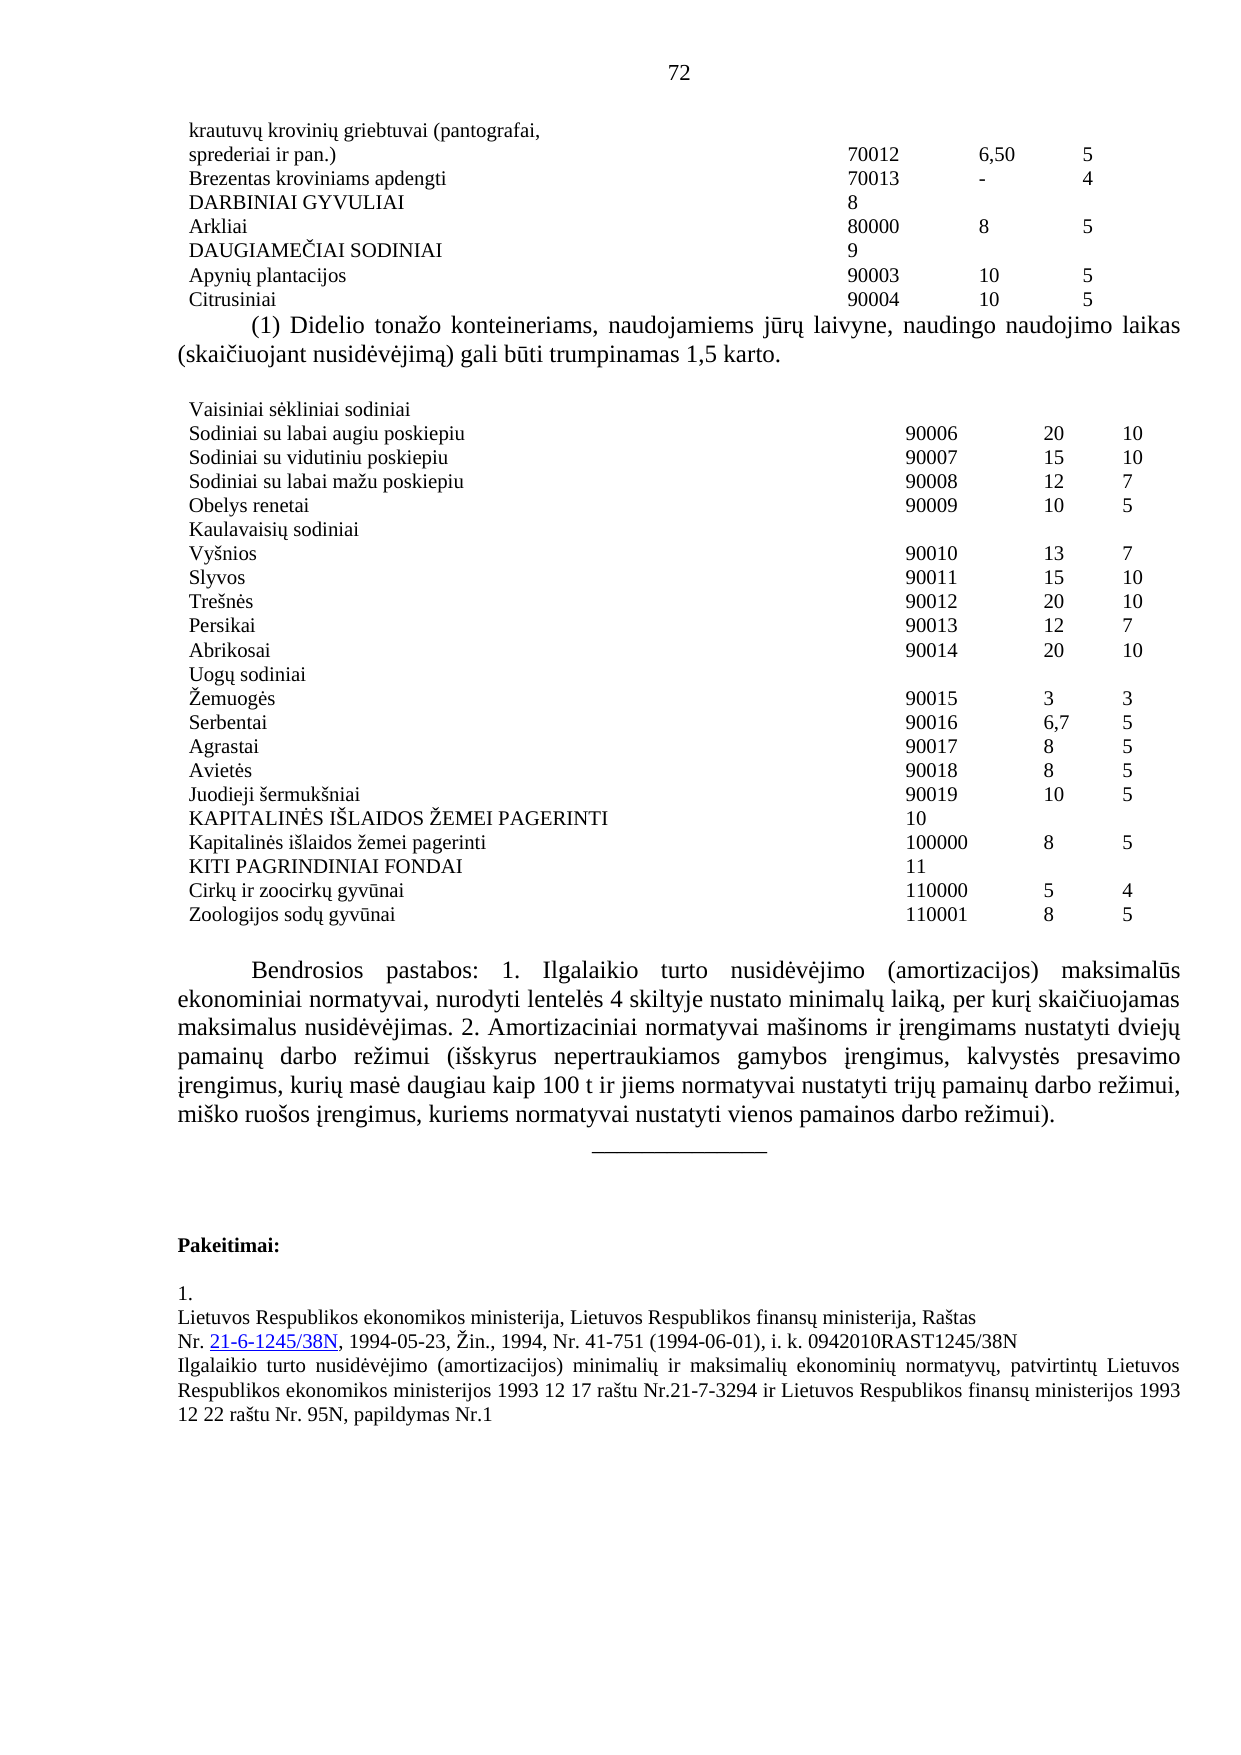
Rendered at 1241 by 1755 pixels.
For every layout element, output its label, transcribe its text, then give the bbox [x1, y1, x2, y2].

table_cell 5 [1111, 710, 1181, 734]
table_cell 11 [894, 854, 1032, 878]
table_cell 10 [1032, 493, 1111, 517]
table_cell 90012 [894, 589, 1032, 613]
table_cell 90006 [894, 421, 1032, 445]
table_cell 5 [1111, 902, 1181, 926]
table_cell 90014 [894, 638, 1032, 662]
table_cell 90017 [894, 734, 1032, 758]
text Pakeitimai: [177, 1233, 1181, 1257]
table_cell 15 [1032, 445, 1111, 469]
table_cell 5 [1071, 287, 1181, 311]
table_cell sprederiai ir pan.) [177, 142, 836, 166]
table_cell 20 [1032, 638, 1111, 662]
table_cell 5 [1071, 214, 1181, 238]
table_cell 9 [836, 239, 967, 262]
table_cell 8 [1032, 902, 1111, 926]
table_cell 90007 [894, 445, 1032, 469]
table_cell 90018 [894, 758, 1032, 782]
table_cell Brezentas kroviniams apdengti [177, 166, 836, 190]
table_cell 4 [1071, 166, 1181, 190]
text Lietuvos Respublikos ekonomikos ministerija, Lietuvos Respublikos finansų ministerija, Raštas [177, 1305, 1181, 1329]
table_cell 13 [1032, 541, 1111, 565]
table_cell 70012 [836, 142, 967, 166]
table_cell 90003 [836, 263, 967, 287]
table_cell 110001 [894, 902, 1032, 926]
table_cell 4 [1111, 878, 1181, 902]
table_cell 90011 [894, 565, 1032, 589]
table_cell 10 [894, 806, 1032, 830]
table_cell [1032, 662, 1111, 686]
table_cell Uogų sodiniai [177, 662, 894, 686]
table_cell [1111, 662, 1181, 686]
table_cell [967, 190, 1071, 214]
table_cell [967, 239, 1071, 262]
table_cell - [967, 166, 1071, 190]
table_header [894, 397, 1032, 421]
table_cell 90013 [894, 614, 1032, 637]
table_cell 90016 [894, 710, 1032, 734]
table_cell [836, 118, 967, 142]
table_cell 12 [1032, 469, 1111, 493]
table_header [1032, 397, 1111, 421]
table_cell 10 [967, 287, 1071, 311]
table_cell 6,50 [967, 142, 1071, 166]
text Bendrosios pastabos: 1. Ilgalaikio turto nusidėvėjimo (amortizacijos) maksimalūs ekonominiai normatyvai, nurodyti lentelės 4 skiltyje nustato minimalų laiką, per kurį skaičiuojamas maksimalus nusidėvėjimas. 2. Amortizaciniai normatyvai mašinoms ir įrengimams nustatyti dviejų pamainų darbo režimui (išskyrus nepertraukiamos gamybos įrengimus, kalvystės presavimo įrengimus, kurių masė daugiau kaip 100 t ir jiems normatyvai nustatyti trijų pamainų darbo režimui, miško ruošos įrengimus, kuriems normatyvai nustatyti vienos pamainos darbo režimui). [177, 955, 1181, 1127]
table_cell [1032, 854, 1111, 878]
text Nr. 21-6-1245/38N, 1994-05-23, Žin., 1994, Nr. 41-751 (1994-06-01), i. k. 0942010RAST1245/38N [177, 1329, 1181, 1353]
table_cell Sodiniai su vidutiniu poskiepiu [177, 445, 894, 469]
table_cell 20 [1032, 589, 1111, 613]
table_cell Serbentai [177, 710, 894, 734]
table_cell Slyvos [177, 565, 894, 589]
table_cell Persikai [177, 614, 894, 637]
table_cell 110000 [894, 878, 1032, 902]
table_cell 3 [1032, 686, 1111, 710]
table_cell Kapitalinės išlaidos žemei pagerinti [177, 830, 894, 854]
table_cell 5 [1111, 782, 1181, 806]
table_cell 10 [1111, 445, 1181, 469]
text ______________ [177, 1127, 1181, 1156]
table_header Vaisiniai sėkliniai sodiniai [177, 397, 894, 421]
table_cell Zoologijos sodų gyvūnai [177, 902, 894, 926]
table_cell 3 [1111, 686, 1181, 710]
table_cell [894, 517, 1032, 541]
table_cell [1071, 239, 1181, 262]
table_cell [1032, 517, 1111, 541]
table_cell 5 [1071, 142, 1181, 166]
table_cell 8 [836, 190, 967, 214]
table_cell Agrastai [177, 734, 894, 758]
table_cell 90019 [894, 782, 1032, 806]
table_cell 10 [1111, 565, 1181, 589]
table_cell Sodiniai su labai mažu poskiepiu [177, 469, 894, 493]
table_cell 15 [1032, 565, 1111, 589]
table_cell 100000 [894, 830, 1032, 854]
table_cell [1032, 806, 1111, 830]
table_cell 90009 [894, 493, 1032, 517]
table_cell Juodieji šermukšniai [177, 782, 894, 806]
table_cell Kaulavaisių sodiniai [177, 517, 894, 541]
table_cell 5 [1111, 734, 1181, 758]
text 1. [177, 1281, 1181, 1305]
table_cell DAUGIAMEČIAI SODINIAI [177, 239, 836, 262]
table_cell 90015 [894, 686, 1032, 710]
table_cell 90004 [836, 287, 967, 311]
table_cell 8 [967, 214, 1071, 238]
table_cell 10 [1032, 782, 1111, 806]
table_cell 10 [1111, 589, 1181, 613]
table_cell [1071, 118, 1181, 142]
table_cell 10 [1111, 638, 1181, 662]
table_cell [1071, 190, 1181, 214]
table_cell [894, 662, 1032, 686]
table_cell Vyšnios [177, 541, 894, 565]
table_cell 7 [1111, 541, 1181, 565]
table_cell 90008 [894, 469, 1032, 493]
table_cell DARBINIAI GYVULIAI [177, 190, 836, 214]
table_cell 7 [1111, 614, 1181, 637]
table_cell Sodiniai su labai augiu poskiepiu [177, 421, 894, 445]
table_cell Arkliai [177, 214, 836, 238]
table_cell [1111, 517, 1181, 541]
table_cell Apynių plantacijos [177, 263, 836, 287]
text Ilgalaikio turto nusidėvėjimo (amortizacijos) minimalių ir maksimalių ekonominių normatyvų, patvirtintų Lietuvos Respublikos ekonomikos ministerijos 1993 12 17 raštu Nr.21-7-3294 ir Lietuvos Respublikos finansų ministerijos 1993 12 22 raštu Nr. 95N, papildymas Nr.1 [177, 1353, 1181, 1426]
table_cell Žemuogės [177, 686, 894, 710]
table_cell 8 [1032, 758, 1111, 782]
table_cell krautuvų krovinių griebtuvai (pantografai, [177, 118, 836, 142]
table_cell 5 [1071, 263, 1181, 287]
table_cell 12 [1032, 614, 1111, 637]
table_cell Citrusiniai [177, 287, 836, 311]
text (1) Didelio tonažo konteineriams, naudojamiems jūrų laivyne, naudingo naudojimo laikas (skaičiuojant nusidėvėjimą) gali būti trumpinamas 1,5 karto. [177, 311, 1181, 368]
table_cell 20 [1032, 421, 1111, 445]
table_cell Trešnės [177, 589, 894, 613]
table_cell [1111, 854, 1181, 878]
table_cell 90010 [894, 541, 1032, 565]
table_cell 5 [1111, 830, 1181, 854]
table_cell 8 [1032, 734, 1111, 758]
table_cell [1111, 806, 1181, 830]
table_cell Avietės [177, 758, 894, 782]
table_cell 80000 [836, 214, 967, 238]
table_header [1111, 397, 1181, 421]
table_cell 10 [1111, 421, 1181, 445]
table_cell 70013 [836, 166, 967, 190]
table_cell Obelys renetai [177, 493, 894, 517]
table_cell Abrikosai [177, 638, 894, 662]
table_cell 8 [1032, 830, 1111, 854]
table_cell 10 [967, 263, 1071, 287]
table_cell 5 [1032, 878, 1111, 902]
table_cell KAPITALINĖS IŠLAIDOS ŽEMEI PAGERINTI [177, 806, 894, 830]
table_cell Cirkų ir zoocirkų gyvūnai [177, 878, 894, 902]
table_cell 5 [1111, 493, 1181, 517]
table_cell 5 [1111, 758, 1181, 782]
table_cell 6,7 [1032, 710, 1111, 734]
table_cell KITI PAGRINDINIAI FONDAI [177, 854, 894, 878]
table_cell [967, 118, 1071, 142]
table_cell 7 [1111, 469, 1181, 493]
